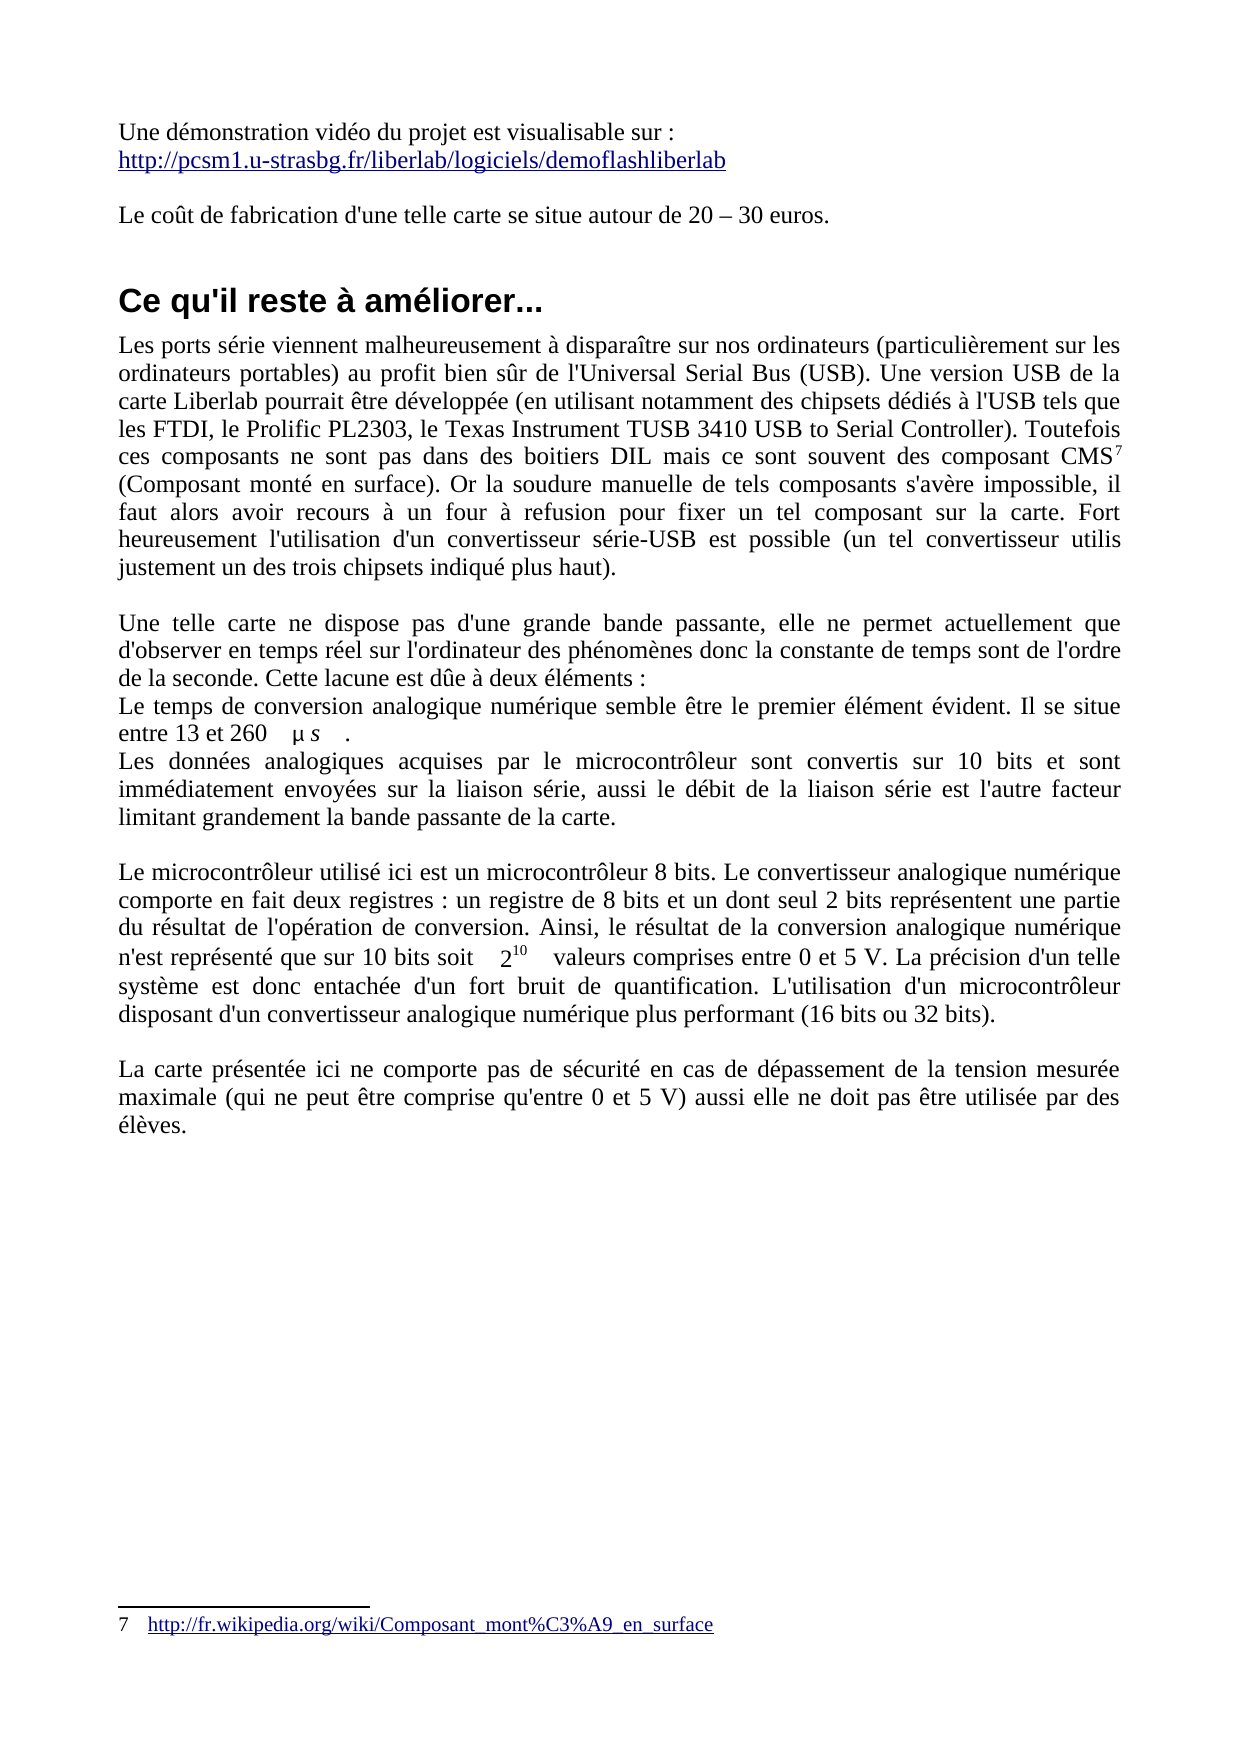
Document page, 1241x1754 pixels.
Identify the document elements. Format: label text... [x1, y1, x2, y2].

text http://fr.wikipedia.org/wiki/Composant_mont%C3%A9_en_surface [118, 1613, 1122, 1636]
subtitle Ce qu'il reste à améliorer... [118, 282, 1122, 319]
text Une telle carte ne dispose pas d'une grande bande passante, elle ne permet actuellement que d'observer en temps réel sur l'ordinateur des phénomènes donc la constante de temps sont de l'ordre de la seconde. Cette lacune est dûe à deux éléments : [118, 609, 1122, 692]
text Le coût de fabrication d'une telle carte se situe autour de 20 – 30 euros. [118, 201, 1122, 229]
text http://pcsm1.u-strasbg.fr/liberlab/logiciels/demoflashliberlab [118, 146, 1122, 173]
text Une démonstration vidéo du projet est visualisable sur : [118, 118, 1122, 146]
text Le temps de conversion analogique numérique semble être le premier élément évident. Il se situe entre 13 et 260 . [118, 692, 1122, 747]
text Les ports série viennent malheureusement à disparaître sur nos ordinateurs (particulièrement sur les ordinateurs portables) au profit bien sûr de l'Universal Serial Bus (USB). Une version USB de la carte Liberlab pourrait être développée (en utilisant notamment des chipsets dédiés à l'USB tels que les FTDI, le Prolific PL2303, le Texas Instrument TUSB 3410 USB to Serial Controller). Toutefois ces composants ne sont pas dans des boitiers DIL mais ce sont souvent des composant CMS (Composant monté en surface). Or la soudure manuelle de tels composants s'avère impossible, il faut alors avoir recours à un four à refusion pour fixer un tel composant sur la carte. Fort heureusement l'utilisation d'un convertisseur série-USB est possible (un tel convertisseur utilis justement un des trois chipsets indiqué plus haut). [118, 332, 1122, 581]
text Les données analogiques acquises par le microcontrôleur sont convertis sur 10 bits et sont immédiatement envoyées sur la liaison série, aussi le débit de la liaison série est l'autre facteur limitant grandement la bande passante de la carte. [118, 747, 1122, 830]
text Le microcontrôleur utilisé ici est un microcontrôleur 8 bits. Le convertisseur analogique numérique comporte en fait deux registres : un registre de 8 bits et un dont seul 2 bits représentent une partie du résultat de l'opération de conversion. Ainsi, le résultat de la conversion analogique numérique n'est représenté que sur 10 bits soit valeurs comprises entre 0 et 5 V. La précision d'un telle système est donc entachée d'un fort bruit de quantification. L'utilisation d'un microcontrôleur disposant d'un convertisseur analogique numérique plus performant (16 bits ou 32 bits). [118, 858, 1122, 1028]
text La carte présentée ici ne comporte pas de sécurité en cas de dépassement de la tension mesurée maximale (qui ne peut être comprise qu'entre 0 et 5 V) aussi elle ne doit pas être utilisée par des élèves. [118, 1056, 1122, 1139]
